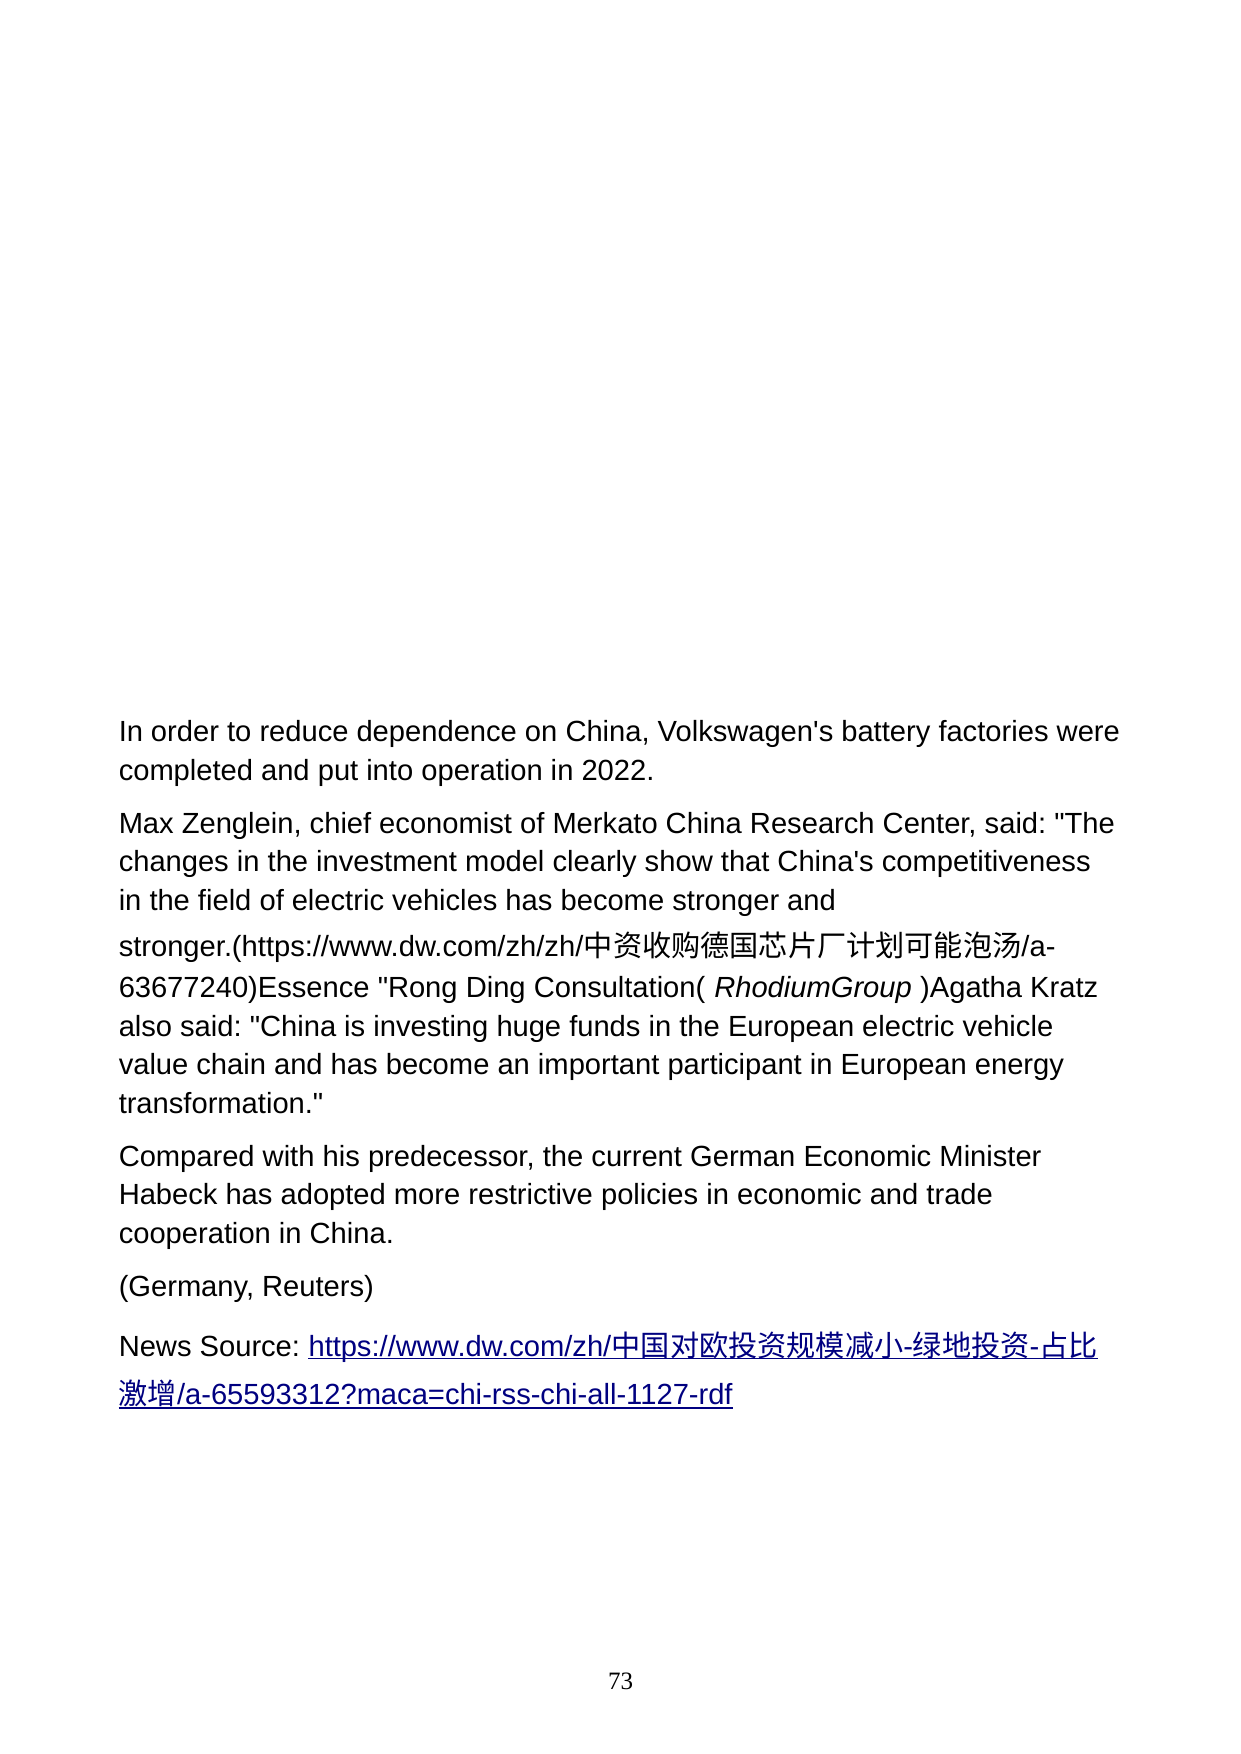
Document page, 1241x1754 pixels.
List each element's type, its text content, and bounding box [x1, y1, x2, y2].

text News Source: https://www.dw.com/zh/中国对欧投资规模减小-绿地投资-占比激增/a-65593312?maca=chi-rss-chi-all-1127-rdf [118, 1322, 1122, 1413]
text Compared with his predecessor, the current German Economic Minister Habeck has adopted more restrictive policies in economic and trade cooperation in China. [118, 1139, 1122, 1249]
text In order to reduce dependence on China, Volkswagen's battery factories were completed and put into operation in 2022. [118, 118, 1122, 786]
text Max Zenglein, chief economist of Merkato China Research Center, said: "The changes in the investment model clearly show that China's competitiveness in the field of electric vehicles has become stronger and stronger.(https://www.dw.com/zh/zh/中资收购德国芯片厂计划可能泡汤/a-63677240)Essence "Rong Ding Consultation( RhodiumGroup )Agatha Kratz also said: "China is investing huge funds in the European electric vehicle value chain and has become an important participant in European energy transformation." [118, 806, 1122, 1119]
text (Germany, Reuters) [118, 1269, 1122, 1302]
